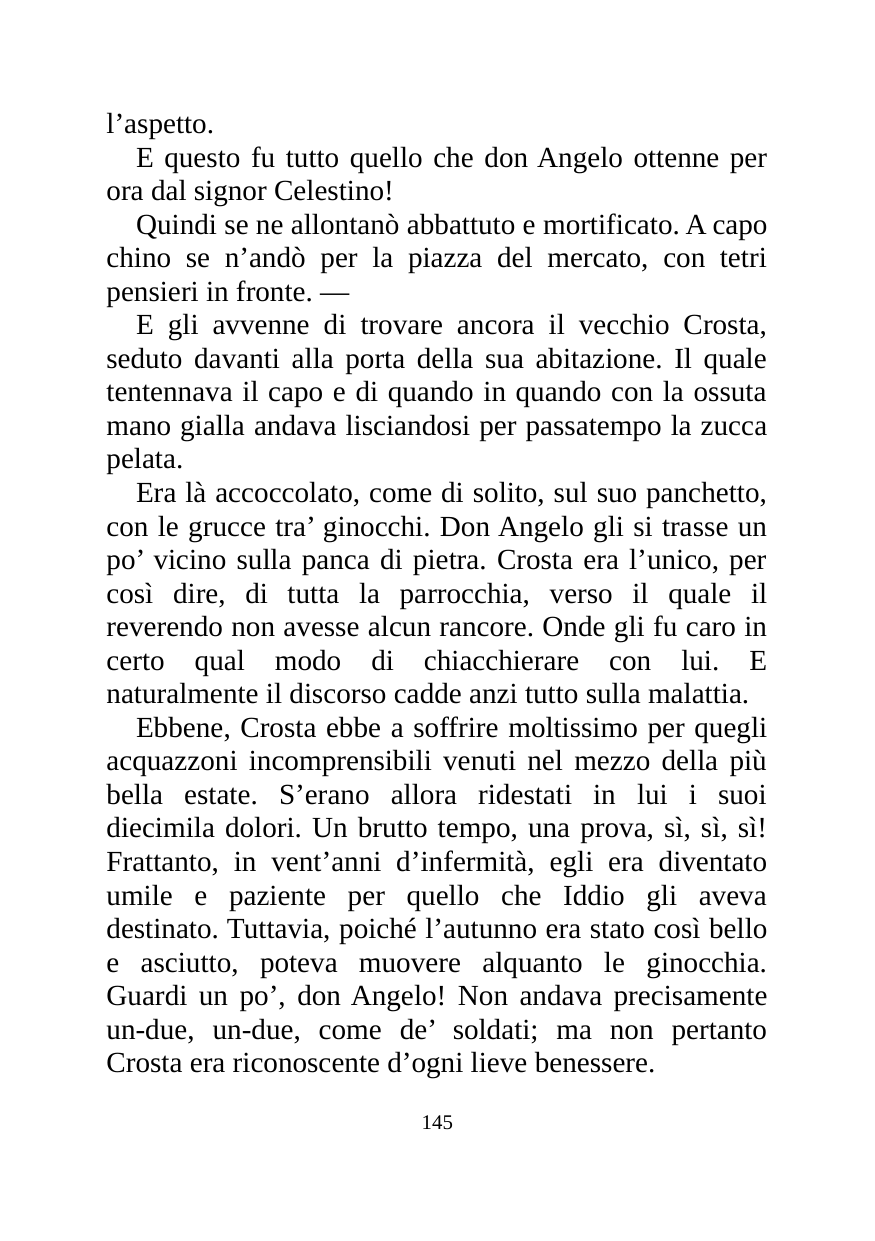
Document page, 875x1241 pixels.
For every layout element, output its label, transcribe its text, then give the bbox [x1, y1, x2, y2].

text E gli avvenne di trovare ancora il vecchio Crosta, seduto davanti alla porta della sua abitazione. Il quale tentennava il capo e di quando in quando con la ossuta mano gialla andava lisciandosi per passatempo la zucca pelata. [106, 307, 768, 475]
text Era là accoccolato, come di solito, sul suo panchetto, con le grucce tra’ ginocchi. Don Angelo gli si trasse un po’ vicino sulla panca di pietra. Crosta era l’unico, per così dire, di tutta la parrocchia, verso il quale il reverendo non avesse alcun rancore. Onde gli fu caro in certo qual modo di chiacchierare con lui. E naturalmente il discorso cadde anzi tutto sulla malattia. [106, 475, 768, 710]
text Ebbene, Crosta ebbe a soffrire moltissimo per quegli acquazzoni incomprensibili venuti nel mezzo della più bella estate. S’erano allora ridestati in lui i suoi diecimila dolori. Un brutto tempo, una prova, sì, sì, sì! Frattanto, in vent’anni d’infermità, egli era diventato umile e paziente per quello che Iddio gli aveva destinato. Tuttavia, poiché l’autunno era stato così bello e asciutto, poteva muovere alquanto le ginocchia. Guardi un po’, don Angelo! Non andava precisamente un-due, un-due, come de’ soldati; ma non pertanto Crosta era riconoscente d’ogni lieve benessere. [106, 710, 768, 1079]
text l’aspetto. [106, 106, 768, 140]
text Quindi se ne allontanò abbattuto e mortificato. A capo chino se n’andò per la piazza del mercato, con tetri pensieri in fronte. — [106, 207, 768, 307]
text E questo fu tutto quello che don Angelo ottenne per ora dal signor Celestino! [106, 140, 768, 207]
